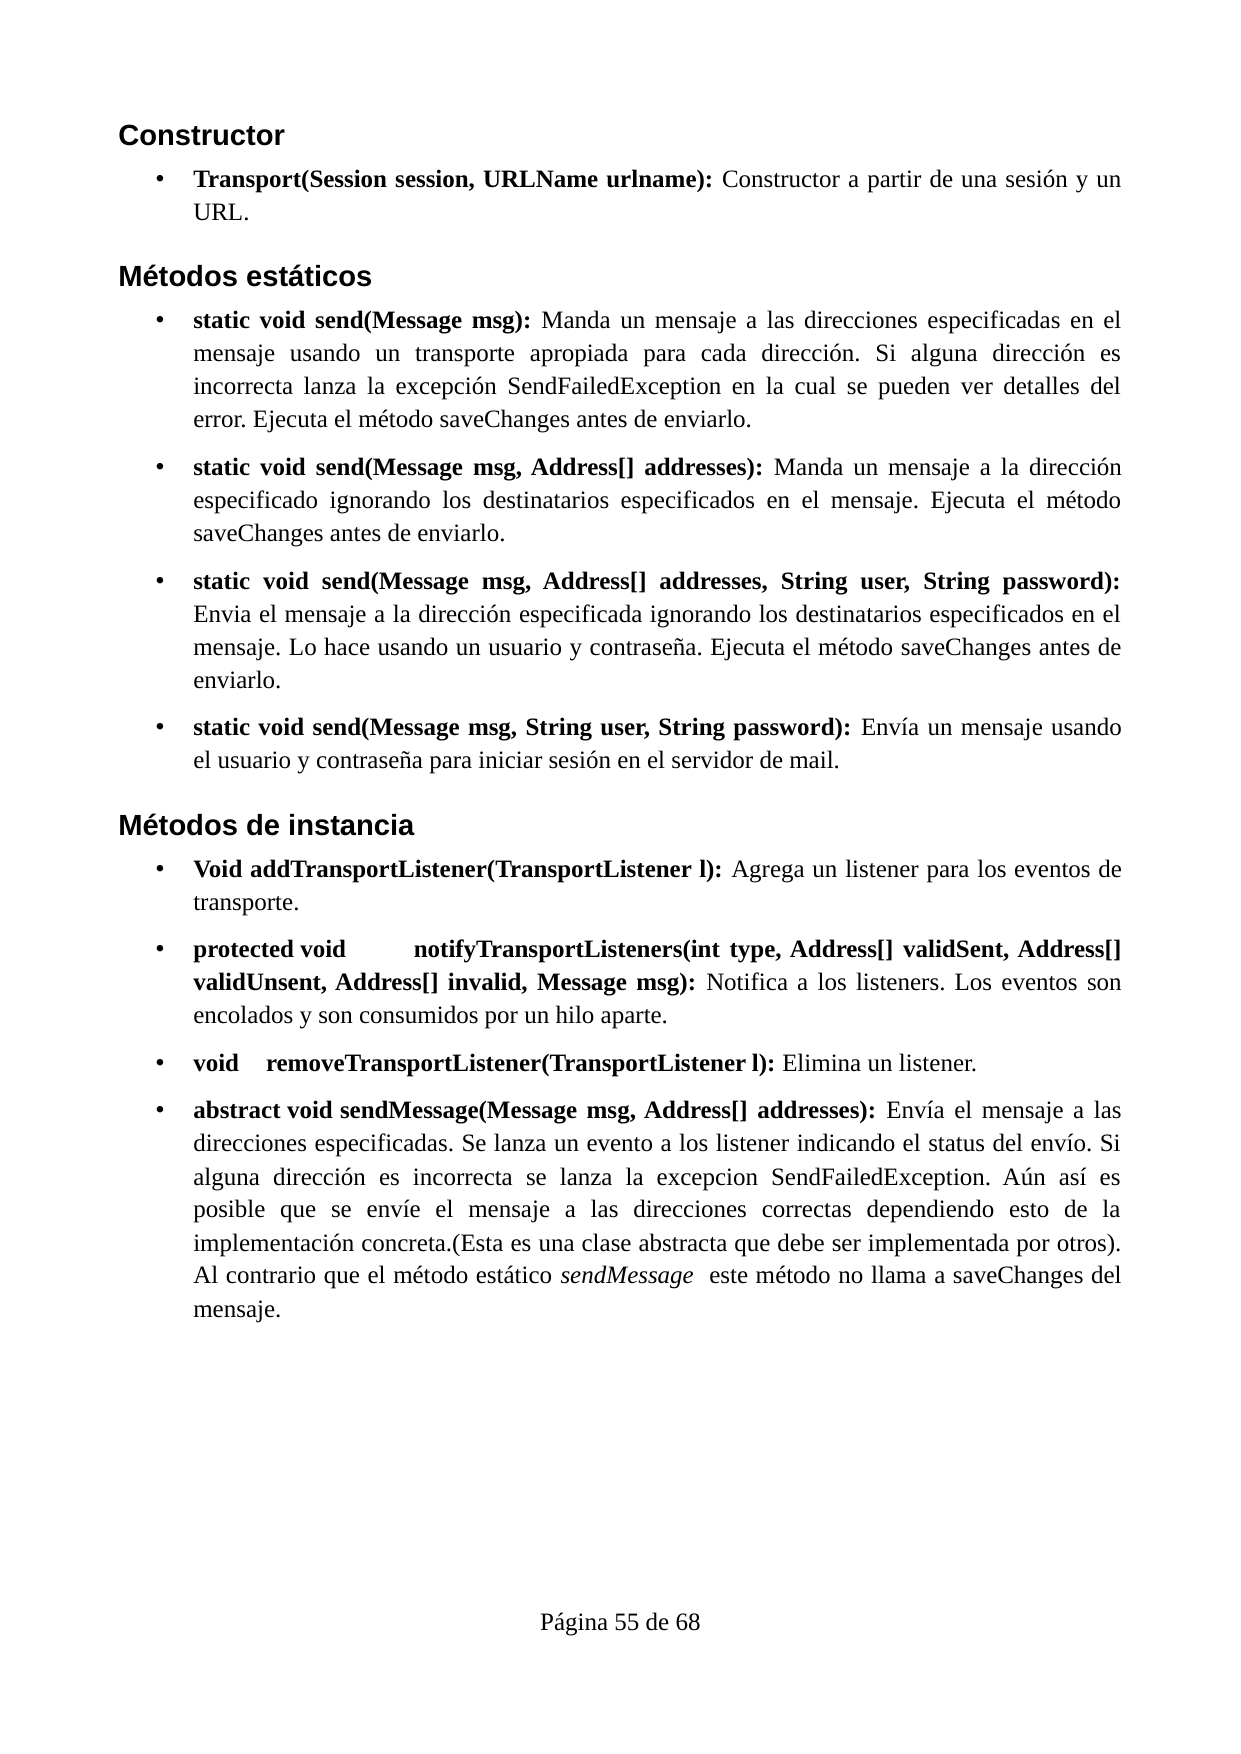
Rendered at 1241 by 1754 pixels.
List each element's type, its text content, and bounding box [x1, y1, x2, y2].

list abstract void sendMessage(Message msg, Address[] addresses): Envía el mensaje a las direcciones especificadas. Se lanza un evento a los listener indicando el status del envío. Si alguna dirección es incorrecta se lanza la excepcion SendFailedException. Aún así es posible que se envíe el mensaje a las direcciones correctas dependiendo esto de la implementación concreta.(Esta es una clase abstracta que debe ser implementada por otros). Al contrario que el método estático sendMessage este método no llama a saveChanges del mensaje. [156, 1096, 1122, 1322]
list static void send(Message msg, Address[] addresses): Manda un mensaje a la dirección especificado ignorando los destinatarios especificados en el mensaje. Ejecuta el método saveChanges antes de enviarlo. [156, 452, 1122, 547]
subtitle Métodos estáticos [118, 259, 1122, 293]
list static void send(Message msg, String user, String password): Envía un mensaje usando el usuario y contraseña para iniciar sesión en el servidor de mail. [156, 712, 1122, 774]
subtitle Constructor [118, 118, 1122, 152]
list void removeTransportListener(TransportListener l): Elimina un listener. [156, 1048, 1122, 1077]
subtitle Métodos de instancia [118, 808, 1122, 841]
list Transport(Session session, URLName urlname): Constructor a partir de una sesión y un URL. [156, 164, 1122, 226]
list Void addTransportListener(TransportListener l): Agrega un listener para los eventos de transporte. [156, 854, 1122, 915]
list static void send(Message msg): Manda un mensaje a las direcciones especificadas en el mensaje usando un transporte apropiada para cada dirección. Si alguna dirección es incorrecta lanza la excepción SendFailedException en la cual se pueden ver detalles del error. Ejecuta el método saveChanges antes de enviarlo. [156, 305, 1122, 433]
list protected void notifyTransportListeners(int type, Address[] validSent, Address[] validUnsent, Address[] invalid, Message msg): Notifica a los listeners. Los eventos son encolados y son consumidos por un hilo aparte. [156, 934, 1122, 1029]
list static void send(Message msg, Address[] addresses, String user, String password): Envia el mensaje a la dirección especificada ignorando los destinatarios especificados en el mensaje. Lo hace usando un usuario y contraseña. Ejecuta el método saveChanges antes de enviarlo. [156, 566, 1122, 693]
